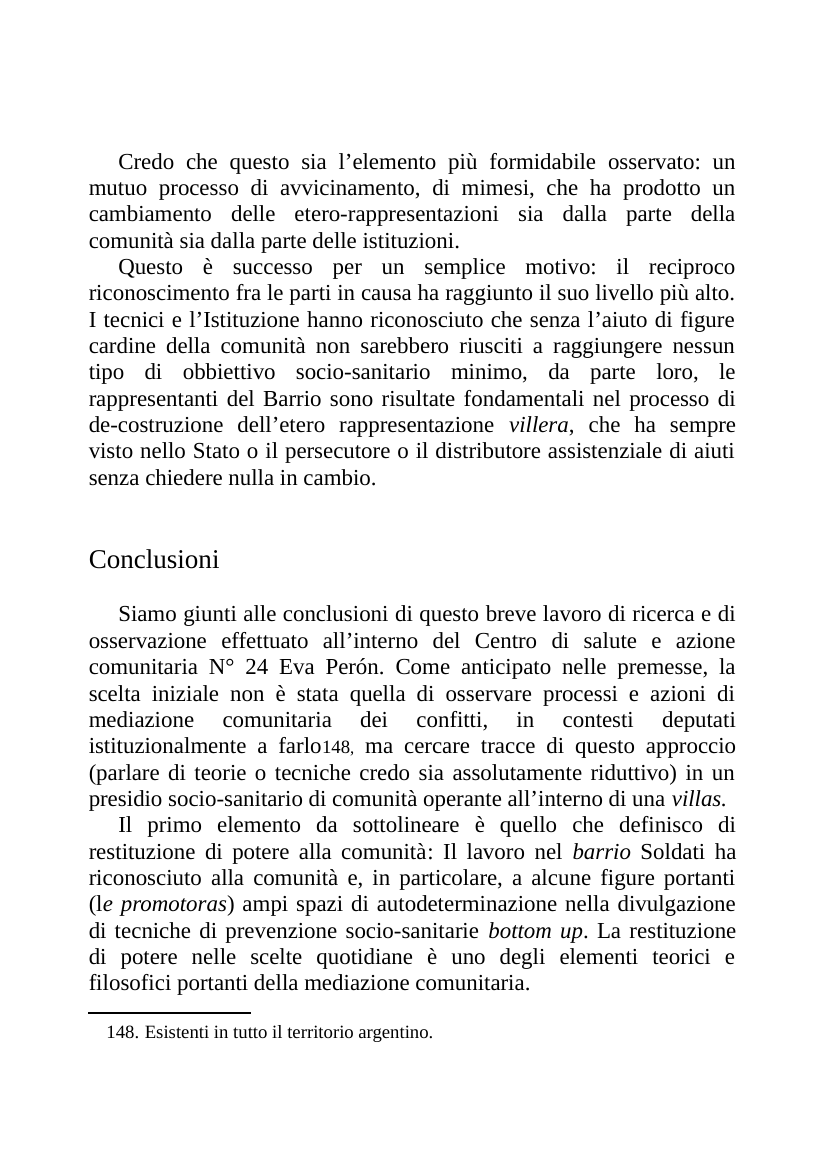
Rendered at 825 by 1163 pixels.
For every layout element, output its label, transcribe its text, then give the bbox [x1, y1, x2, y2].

text Il primo elemento da sottolineare è quello che definisco di restituzione di potere alla comunità: Il lavoro nel barrio Soldati ha riconosciuto alla comunità e, in particolare, a alcune figure portanti (le promotoras) ampi spazi di autodeterminazione nella divulgazione di tecniche di prevenzione socio-sanitarie bottom up. La restituzione di potere nelle scelte quotidiane è uno degli elementi teorici e filosofici portanti della mediazione comunitaria. [88, 811, 736, 996]
text Questo è successo per un semplice motivo: il reciproco riconoscimento fra le parti in causa ha raggiunto il suo livello più alto. I tecnici e l’Istituzione hanno riconosciuto che senza l’aiuto di figure cardine della comunità non sarebbero riusciti a raggiungere nessun tipo di obbiettivo socio-sanitario minimo, da parte loro, le rappresentanti del Barrio sono risultate fondamentali nel processo di de-costruzione dell’etero rappresentazione villera, che ha sempre visto nello Stato o il persecutore o il distributore assistenziale di aiuti senza chiedere nulla in cambio. [88, 253, 736, 490]
text Credo che questo sia l’elemento più formidabile osservato: un mutuo processo di avvicinamento, di mimesi, che ha prodotto un cambiamento delle etero-rappresentazioni sia dalla parte della comunità sia dalla parte delle istituzioni. [88, 148, 736, 253]
subtitle Conclusioni [88, 543, 736, 574]
text Esistenti in tutto il territorio argentino. [88, 1019, 736, 1044]
text Siamo giunti alle conclusioni di questo breve lavoro di ricerca e di osservazione effettuato all’interno del Centro di salute e azione comunitaria N° 24 Eva Perón. Come anticipato nelle premesse, la scelta iniziale non è stata quella di osservare processi e azioni di mediazione comunitaria dei confitti, in contesti deputati istituzionalmente a farlo, ma cercare tracce di questo approccio (parlare di teorie o tecniche credo sia assolutamente riduttivo) in un presidio socio-sanitario di comunità operante all’interno di una villas. [88, 601, 736, 811]
